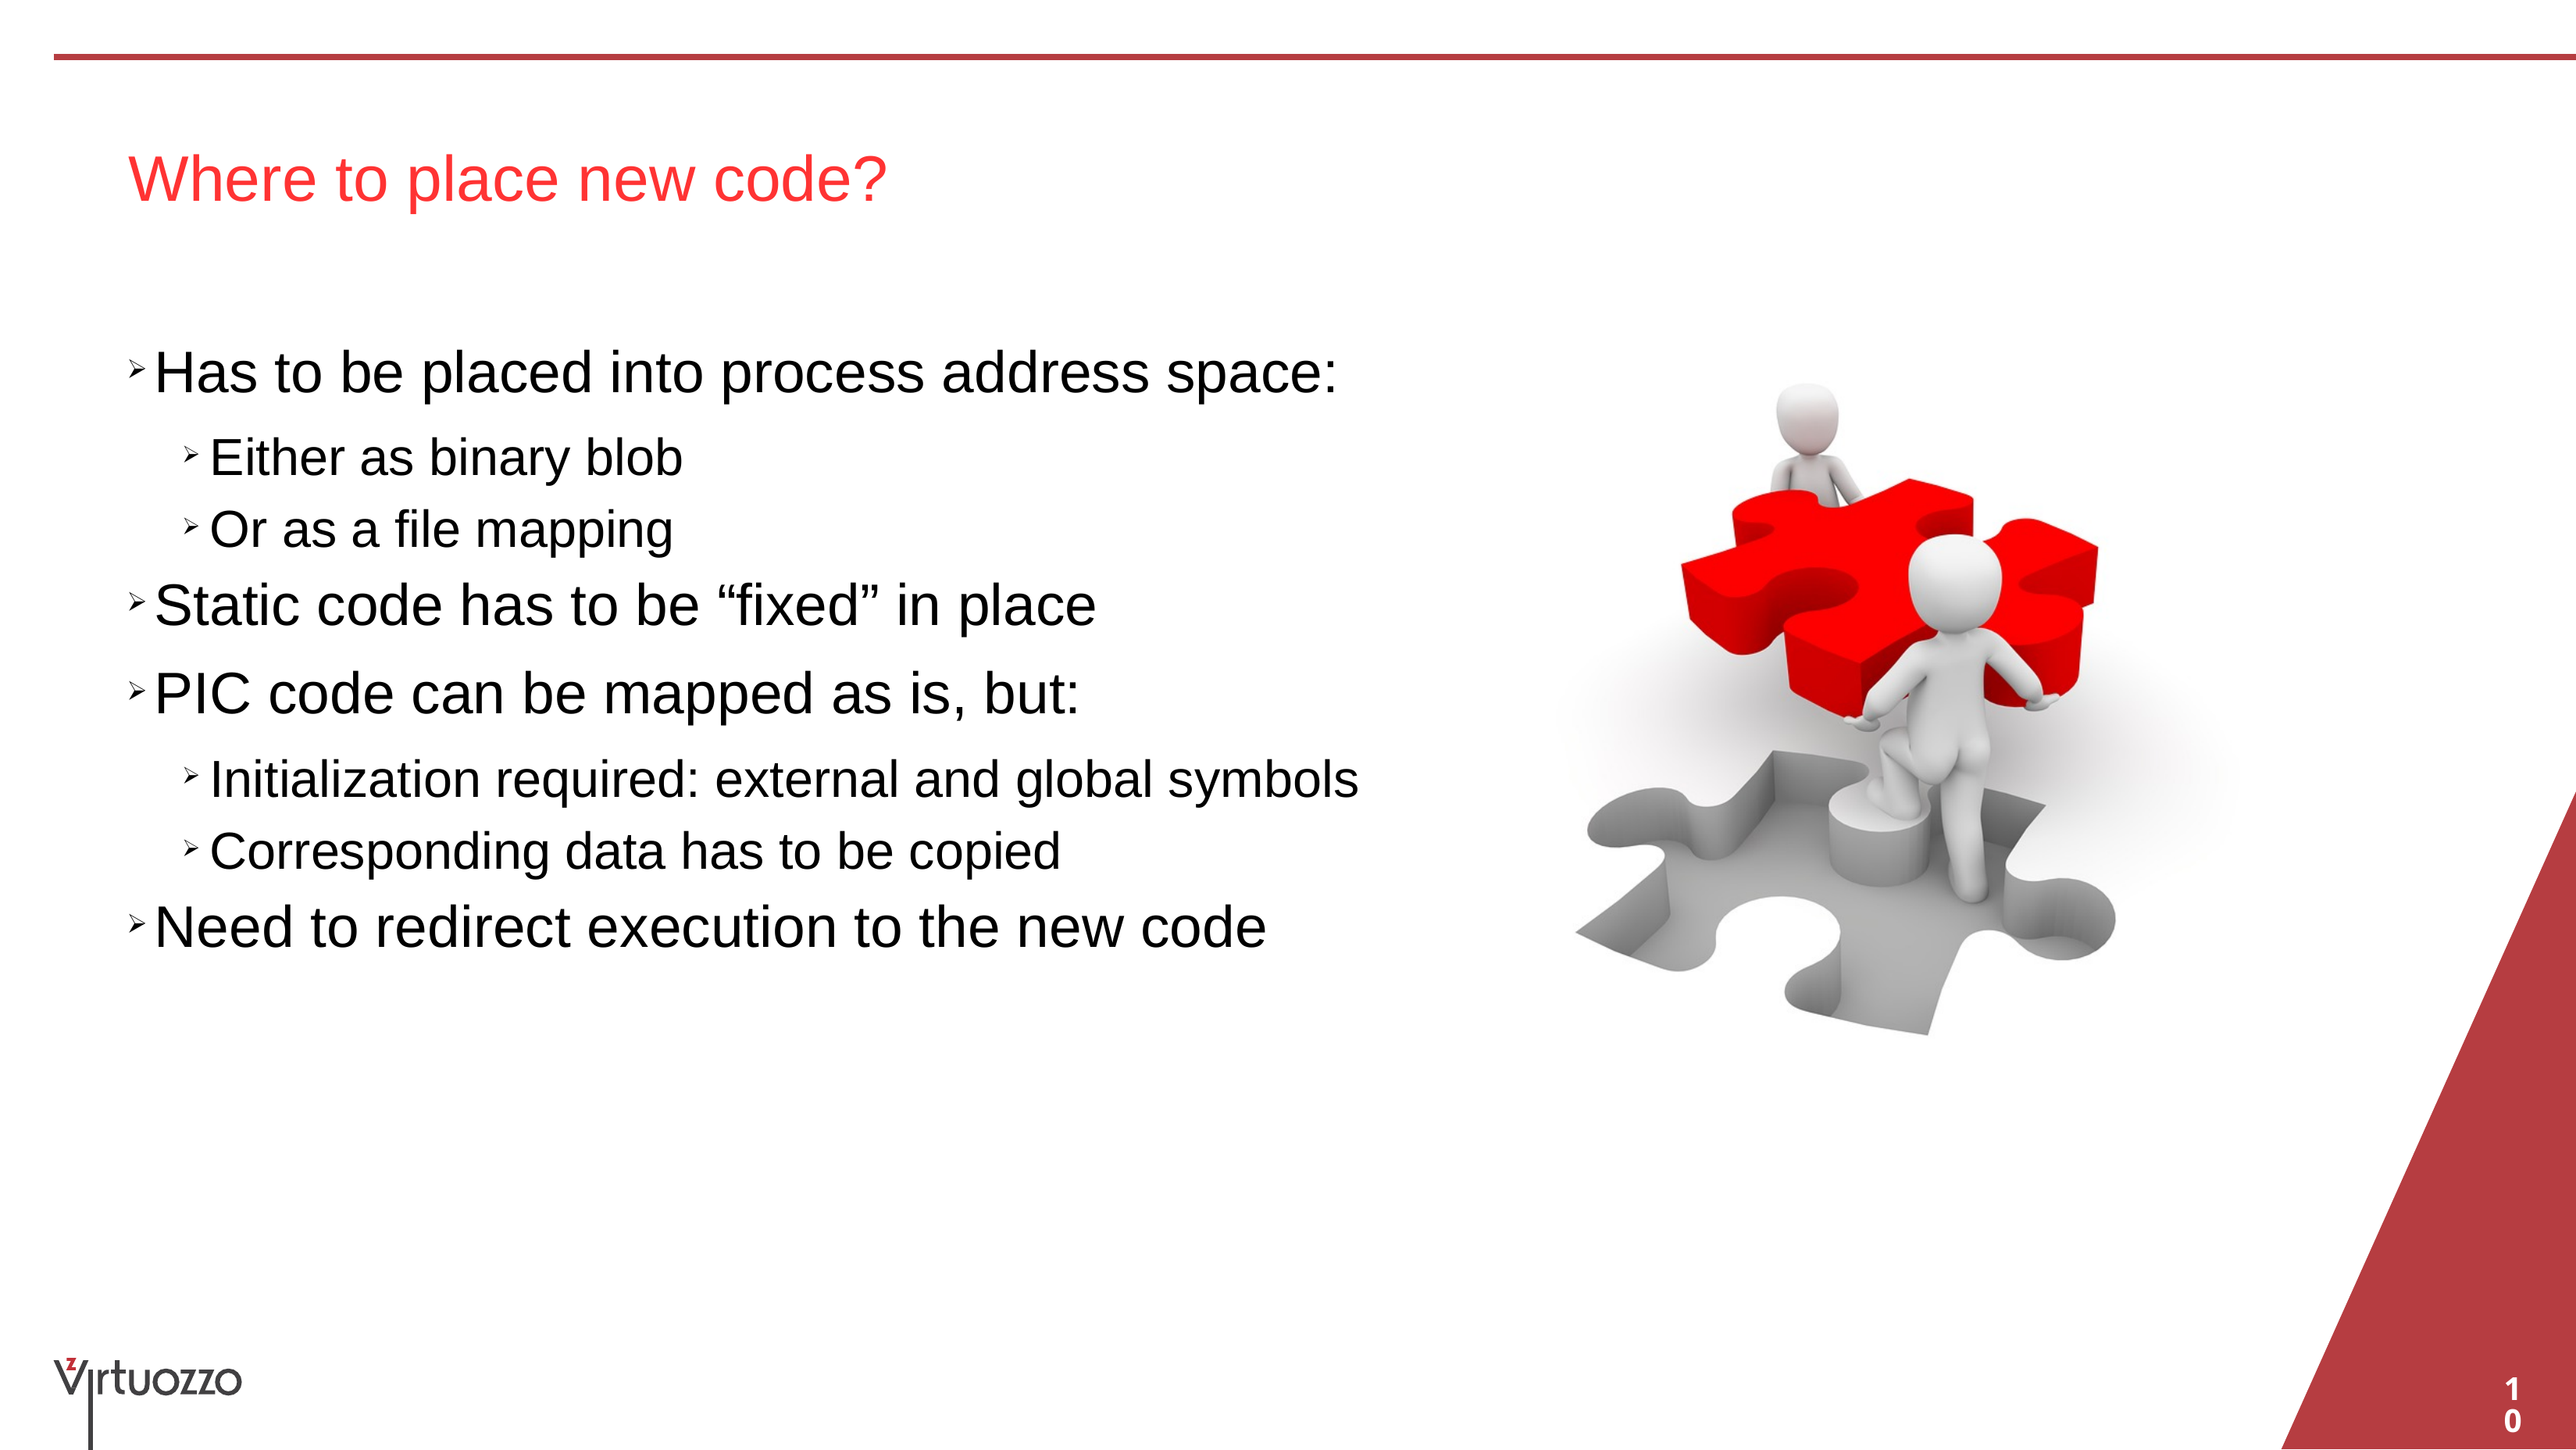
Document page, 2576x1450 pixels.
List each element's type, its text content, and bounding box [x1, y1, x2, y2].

list Has to be placed into process address space: Either as binary blob Or as a file mapping Static code has to be “fixed” in place PIC code can be mapped as is, but: Initialization required: external and global symbols Corresponding data has to be copied Need to redirect execution to the new code [127, 339, 2446, 1180]
picture [1499, 339, 2240, 1080]
title Where to place new code? [128, 57, 2447, 300]
